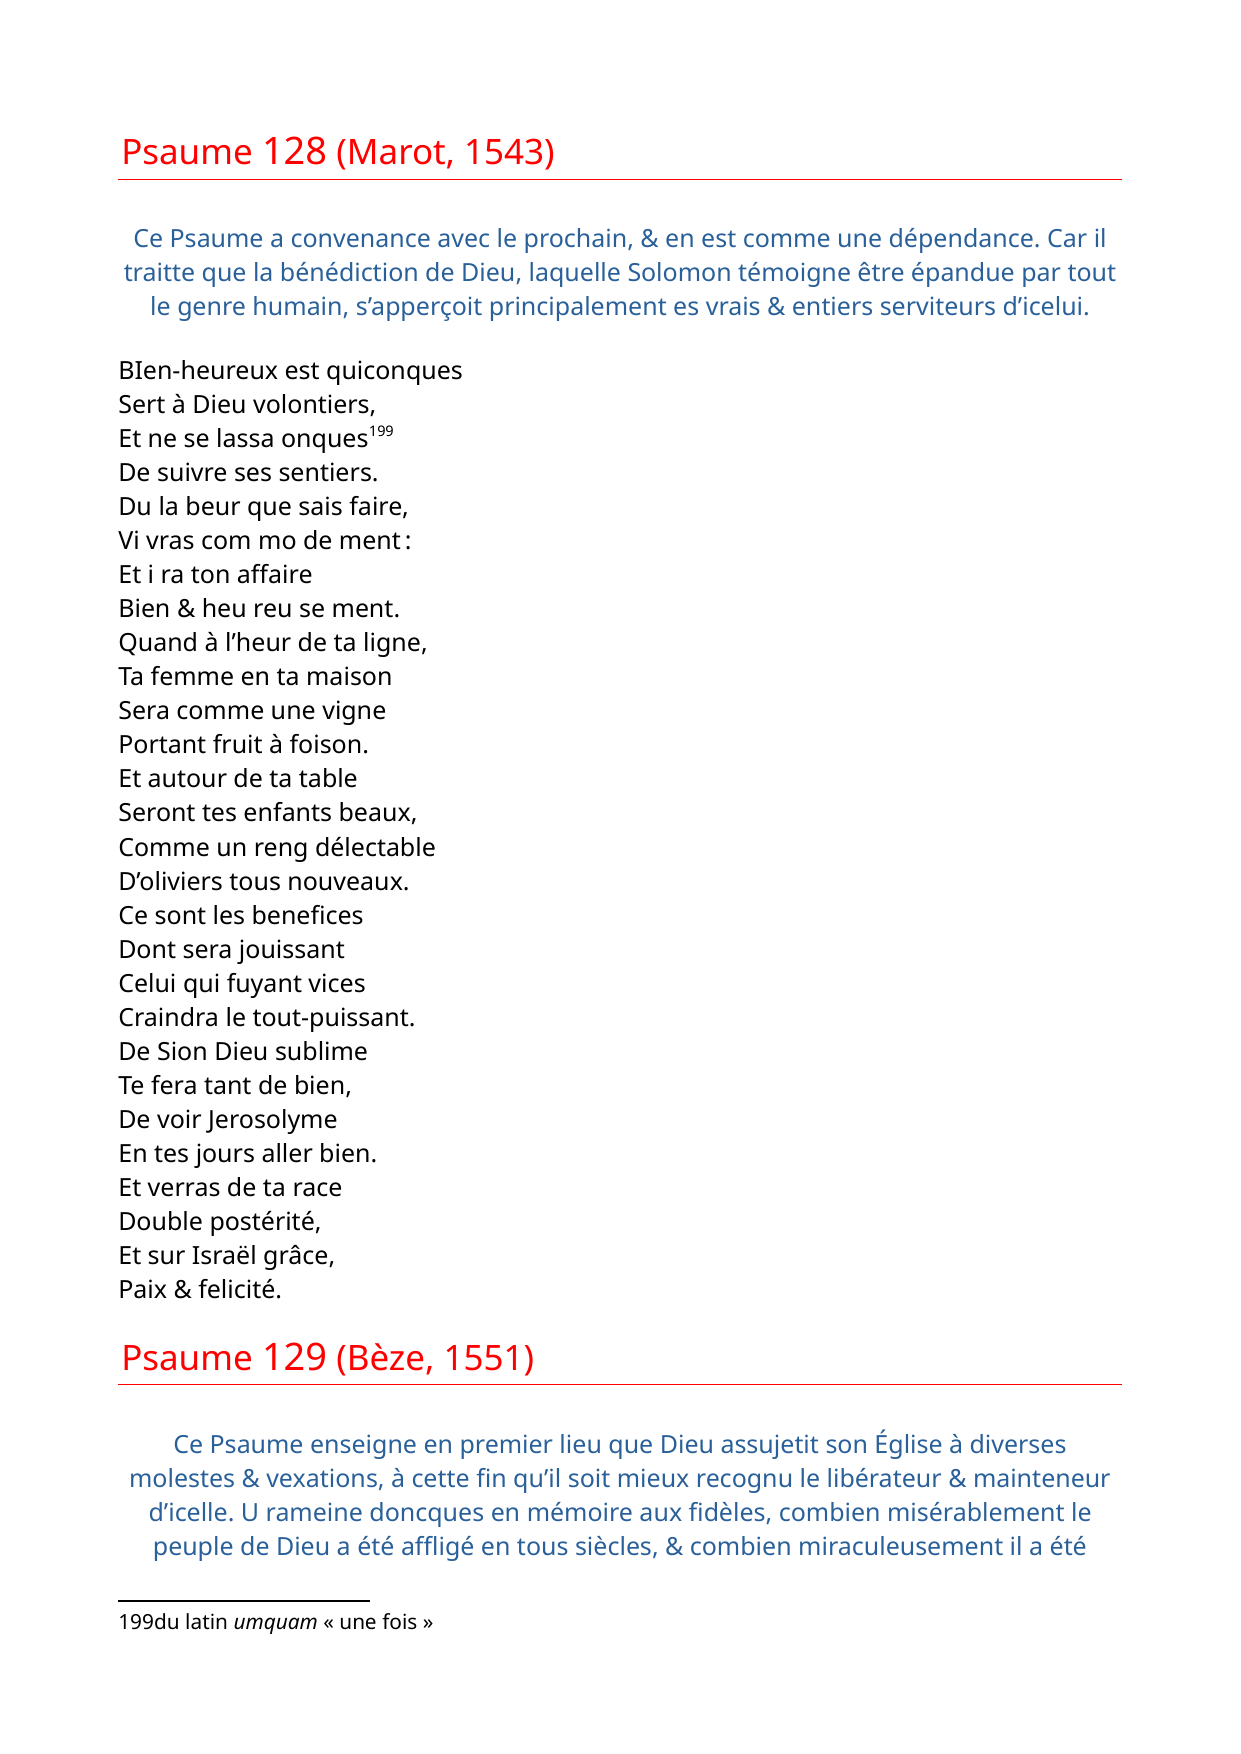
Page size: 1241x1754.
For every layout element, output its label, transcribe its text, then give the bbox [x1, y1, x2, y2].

text Seront tes enfants beaux, [118, 795, 1122, 829]
text BIen-heureux est quiconques [118, 352, 1122, 386]
text En tes jours aller bien. [118, 1136, 1122, 1170]
text Et verras de ta race [118, 1170, 1122, 1204]
text Paix & felicité. [118, 1272, 1122, 1306]
text Quand à l’heur de ta ligne, [118, 625, 1122, 659]
text du latin umquam « une fois » [118, 1607, 1122, 1636]
text Portant fruit à foison. [118, 727, 1122, 761]
text Bien & heu reu se ment. [118, 591, 1122, 625]
text Sert à Dieu volontiers, [118, 386, 1122, 420]
subtitle Psaume 129 (Bèze, 1551) [118, 1327, 1122, 1384]
text De suivre ses sentiers. [118, 454, 1122, 488]
text Double postérité, [118, 1204, 1122, 1238]
text De Sion Dieu sublime [118, 1033, 1122, 1068]
text De voir Jerosolyme [118, 1102, 1122, 1136]
text Vi vras com mo de ment : [118, 523, 1122, 557]
text Ce sont les benefices [118, 897, 1122, 931]
text Craindra le tout-puissant. [118, 999, 1122, 1033]
text Celui qui fuyant vices [118, 965, 1122, 999]
text Dont sera jouissant [118, 931, 1122, 965]
text Ta femme en ta maison [118, 659, 1122, 693]
text Et sur Israël grâce, [118, 1238, 1122, 1272]
text Sera comme une vigne [118, 693, 1122, 727]
text Et ne se lassa onques [118, 420, 1122, 454]
text D’oliviers tous nouveaux. [118, 863, 1122, 897]
text Ce Psaume a convenance avec le prochain, & en est comme une dépendance. Car il traitte que la bénédiction de Dieu, laquelle Solomon témoigne être épandue par tout le genre humain, s’apperçoit principalement es vrais & entiers serviteurs d’icelui. [118, 221, 1122, 323]
text Du la beur que sais faire, [118, 488, 1122, 523]
text Et autour de ta table [118, 761, 1122, 795]
text Comme un reng délectable [118, 829, 1122, 863]
subtitle Psaume 128 (Marot, 1543) [118, 121, 1122, 179]
text Et i ra ton affaire [118, 557, 1122, 591]
text Te fera tant de bien, [118, 1068, 1122, 1102]
text Ce Psaume enseigne en premier lieu que Dieu assujetit son Église à diverses molestes & vexations, à cette fin qu’il soit mieux recognu le libérateur & mainteneur d’icelle. U rameine doncques en mémoire aux fidèles, combien misérablement le peuple de Dieu a été affligé en tous siècles, & combien miraculeusement il a été [118, 1426, 1122, 1563]
